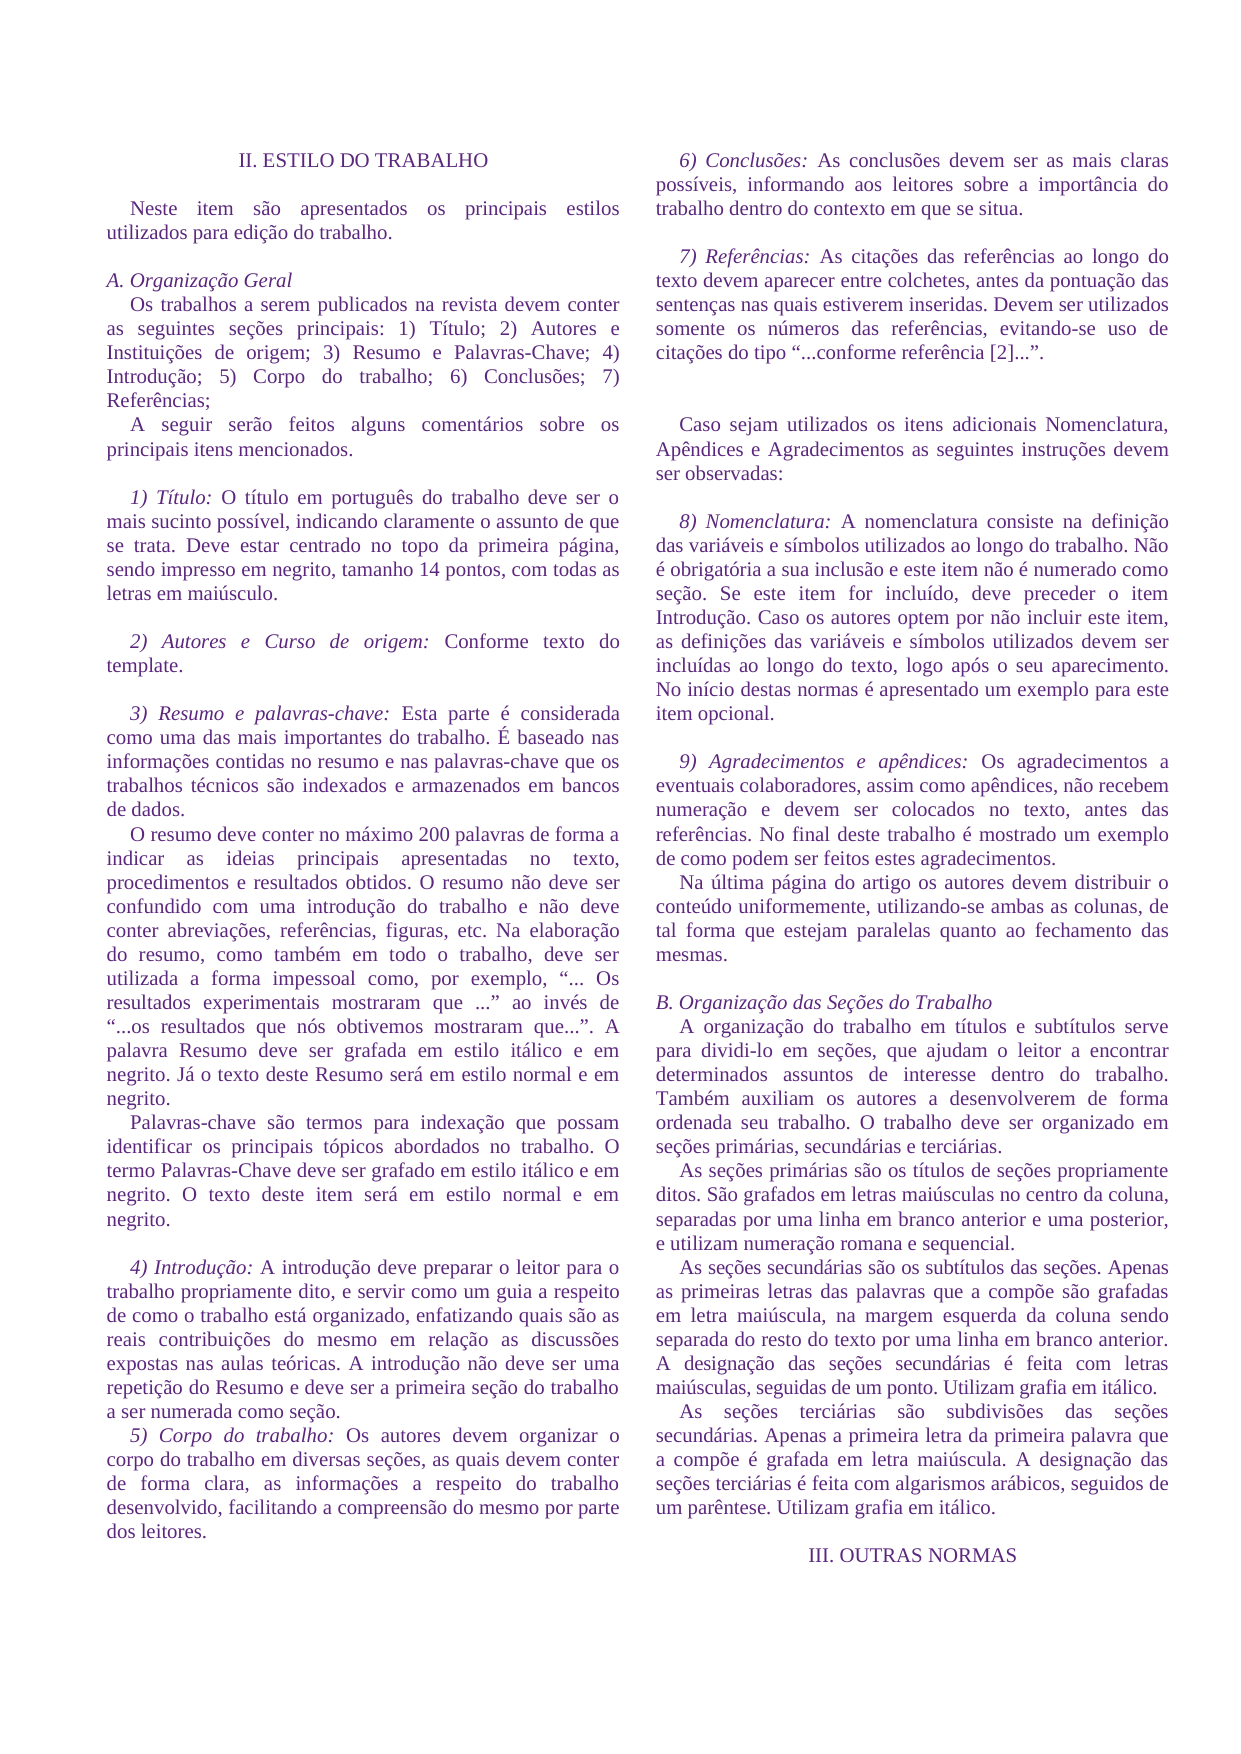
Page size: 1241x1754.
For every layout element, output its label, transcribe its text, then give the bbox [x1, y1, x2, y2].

text 3) Resumo e palavras-chave: Esta parte é considerada como uma das mais importantes do trabalho. É baseado nas informações contidas no resumo e nas palavras-chave que os trabalhos técnicos são indexados e armazenados em bancos de dados. [106, 701, 620, 821]
text A organização do trabalho em títulos e subtítulos serve para dividi-lo em seções, que ajudam o leitor a encontrar determinados assuntos de interesse dentro do trabalho. Também auxiliam os autores a desenvolverem de forma ordenada seu trabalho. O trabalho deve ser organizado em seções primárias, secundárias e terciárias. [656, 1014, 1169, 1158]
text 2) Autores e Curso de origem: Conforme texto do template. [106, 629, 620, 677]
text 1) Título: O título em português do trabalho deve ser o mais sucinto possível, indicando claramente o assunto de que se trata. Deve estar centrado no topo da primeira página, sendo impresso em negrito, tamanho 14 pontos, com todas as letras em maiúsculo. [106, 484, 620, 605]
text Na última página do artigo os autores devem distribuir o conteúdo uniformemente, utilizando-se ambas as colunas, de tal forma que estejam paralelas quanto ao fechamento das mesmas. [656, 869, 1169, 966]
text 9) Agradecimentos e apêndices: Os agradecimentos a eventuais colaboradores, assim como apêndices, não recebem numeração e devem ser colocados no texto, antes das referências. No final deste trabalho é mostrado um exemplo de como podem ser feitos estes agradecimentos. [656, 749, 1169, 869]
text Palavras-chave são termos para indexação que possam identificar os principais tópicos abordados no trabalho. O termo Palavras-Chave deve ser grafado em estilo itálico e em negrito. O texto deste item será em estilo normal e em negrito. [106, 1110, 620, 1231]
text Caso sejam utilizados os itens adicionais Nomenclatura, Apêndices e Agradecimentos as seguintes instruções devem ser observadas: [656, 412, 1169, 484]
text As seções secundárias são os subtítulos das seções. Apenas as primeiras letras das palavras que a compõe são grafadas em letra maiúscula, na margem esquerda da coluna sendo separada do resto do texto por uma linha em branco anterior. A designação das seções secundárias é feita com letras maiúsculas, seguidas de um ponto. Utilizam grafia em itálico. [656, 1254, 1169, 1399]
text 6) Conclusões: As conclusões devem ser as mais claras possíveis, informando aos leitores sobre a importância do trabalho dentro do contexto em que se situa. [656, 148, 1169, 220]
text B. Organização das Seções do Trabalho [656, 990, 1169, 1014]
text 7) Referências: As citações das referências ao longo do texto devem aparecer entre colchetes, antes da pontuação das sentenças nas quais estiverem inseridas. Devem ser utilizados somente os números das referências, evitando-se uso de citações do tipo “...conforme referência [2]...”. [656, 244, 1169, 364]
text Neste item são apresentados os principais estilos utilizados para edição do trabalho. [106, 196, 620, 244]
subtitle III. OUTRAS NORMAS [656, 1543, 1169, 1567]
text A. Organização Geral [106, 268, 620, 292]
text As seções primárias são os títulos de seções propriamente ditos. São grafados em letras maiúsculas no centro da coluna, separadas por uma linha em branco anterior e uma posterior, e utilizam numeração romana e sequencial. [656, 1158, 1169, 1254]
text II. ESTILO DO TRABALHO [106, 148, 620, 172]
text O resumo deve conter no máximo 200 palavras de forma a indicar as ideias principais apresentadas no texto, procedimentos e resultados obtidos. O resumo não deve ser confundido com uma introdução do trabalho e não deve conter abreviações, referências, figuras, etc. Na elaboração do resumo, como também em todo o trabalho, deve ser utilizada a forma impessoal como, por exemplo, “... Os resultados experimentais mostraram que ...” ao invés de “...os resultados que nós obtivemos mostraram que...”. A palavra Resumo deve ser grafada em estilo itálico e em negrito. Já o texto deste Resumo será em estilo normal e em negrito. [106, 821, 620, 1110]
text Os trabalhos a serem publicados na revista devem conter as seguintes seções principais: 1) Título; 2) Autores e Instituições de origem; 3) Resumo e Palavras-Chave; 4) Introdução; 5) Corpo do trabalho; 6) Conclusões; 7) Referências; [106, 292, 620, 412]
text A seguir serão feitos alguns comentários sobre os principais itens mencionados. [106, 412, 620, 461]
text As seções terciárias são subdivisões das seções secundárias. Apenas a primeira letra da primeira palavra que a compõe é grafada em letra maiúscula. A designação das seções terciárias é feita com algarismos arábicos, seguidos de um parêntese. Utilizam grafia em itálico. [656, 1399, 1169, 1519]
text 4) Introdução: A introdução deve preparar o leitor para o trabalho propriamente dito, e servir como um guia a respeito de como o trabalho está organizado, enfatizando quais são as reais contribuições do mesmo em relação as discussões expostas nas aulas teóricas. A introdução não deve ser uma repetição do Resumo e deve ser a primeira seção do trabalho a ser numerada como seção. [106, 1254, 620, 1423]
text 8) Nomenclatura: A nomenclatura consiste na definição das variáveis e símbolos utilizados ao longo do trabalho. Não é obrigatória a sua inclusão e este item não é numerado como seção. Se este item for incluído, deve preceder o item Introdução. Caso os autores optem por não incluir este item, as definições das variáveis e símbolos utilizados devem ser incluídas ao longo do texto, logo após o seu aparecimento. No início destas normas é apresentado um exemplo para este item opcional. [656, 509, 1169, 725]
text 5) Corpo do trabalho: Os autores devem organizar o corpo do trabalho em diversas seções, as quais devem conter de forma clara, as informações a respeito do trabalho desenvolvido, facilitando a compreensão do mesmo por parte dos leitores. [106, 1423, 620, 1543]
